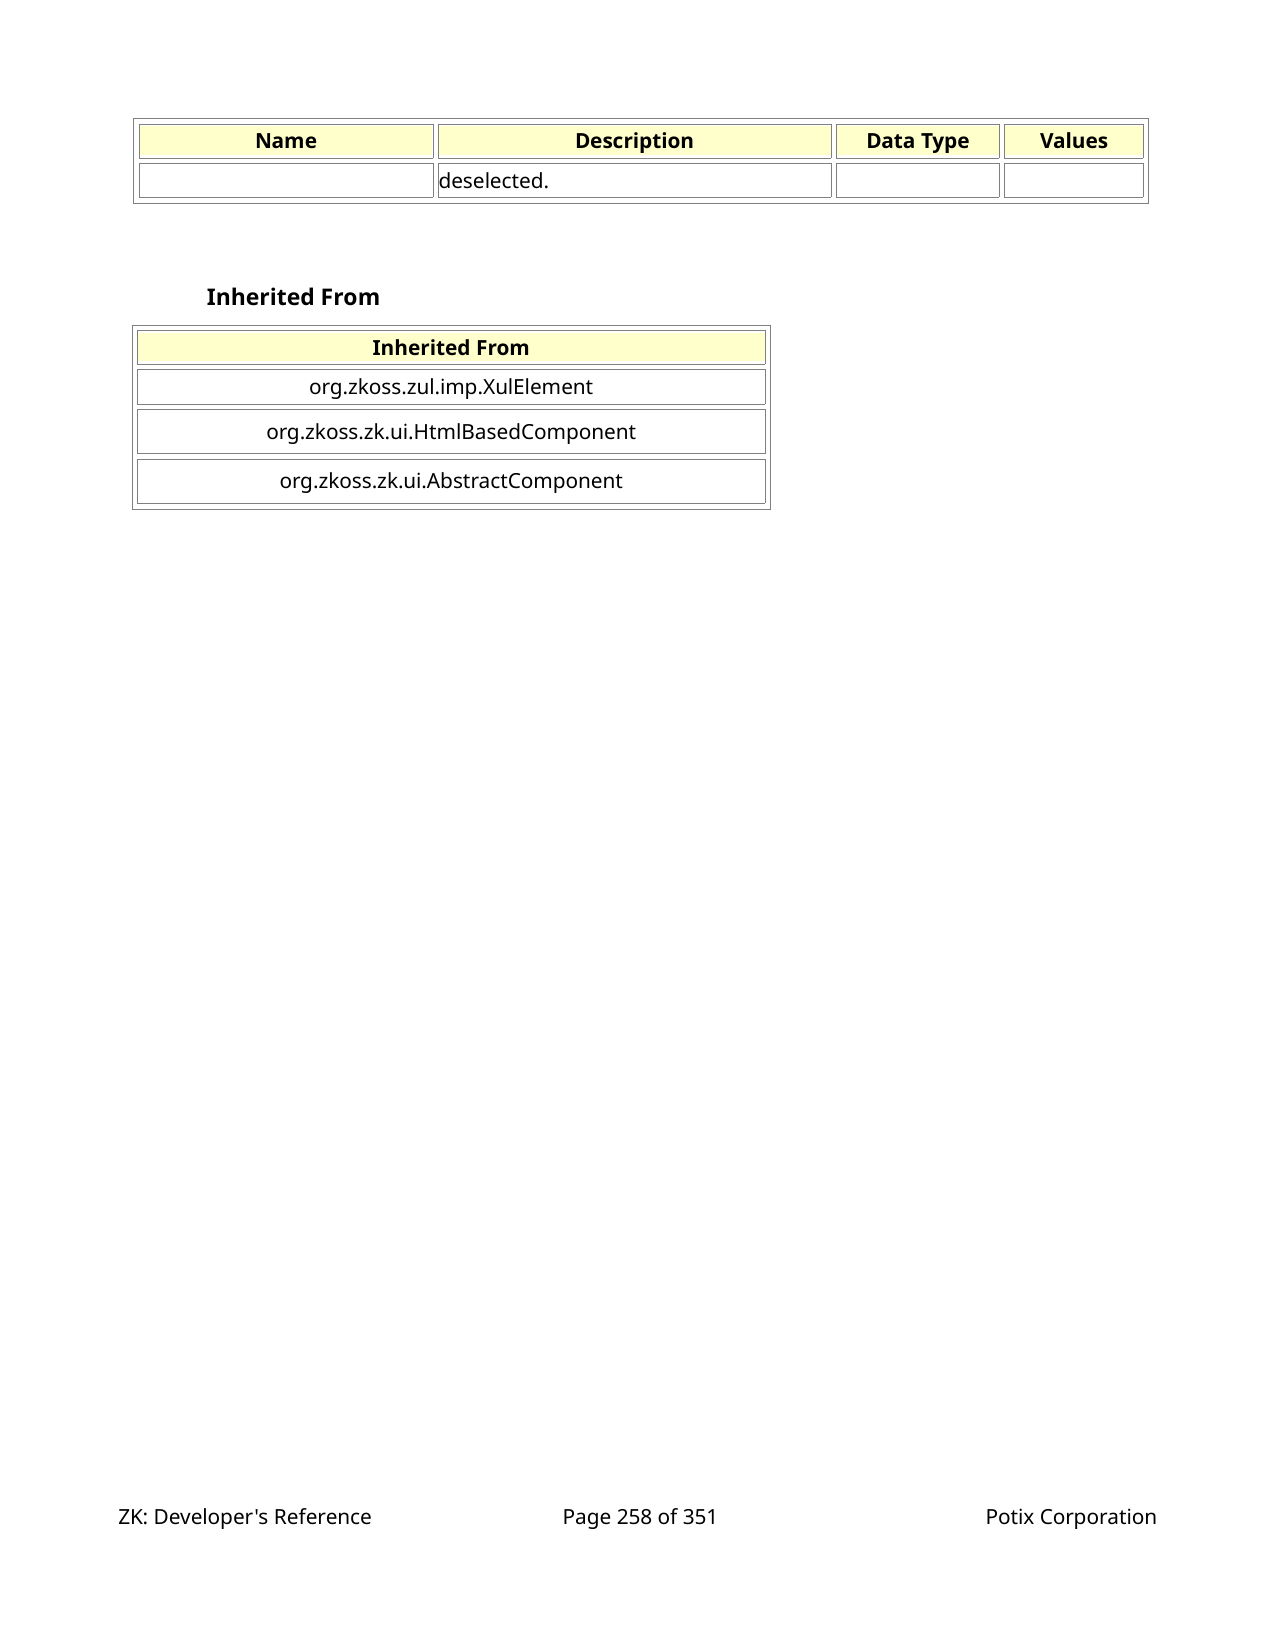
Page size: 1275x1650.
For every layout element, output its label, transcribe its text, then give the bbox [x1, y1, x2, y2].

table_header Data Type [834, 119, 1002, 158]
table_cell [1002, 158, 1146, 197]
table_cell [1005, 164, 1143, 197]
table_cell [136, 158, 435, 197]
table_header Description [435, 119, 833, 158]
table_header Values [1002, 119, 1146, 158]
table_cell deselected. [435, 158, 833, 197]
table_cell org.zkoss.zul.imp.XulElement [134, 364, 768, 403]
table_cell org.zkoss.zk.ui.AbstractComponent [134, 453, 768, 503]
table_header Name [136, 119, 435, 158]
table_cell [834, 158, 1002, 197]
table_cell org.zkoss.zk.ui.HtmlBasedComponent [134, 404, 768, 453]
table_header Inherited From [134, 326, 768, 364]
subtitle Inherited From [207, 281, 1157, 312]
